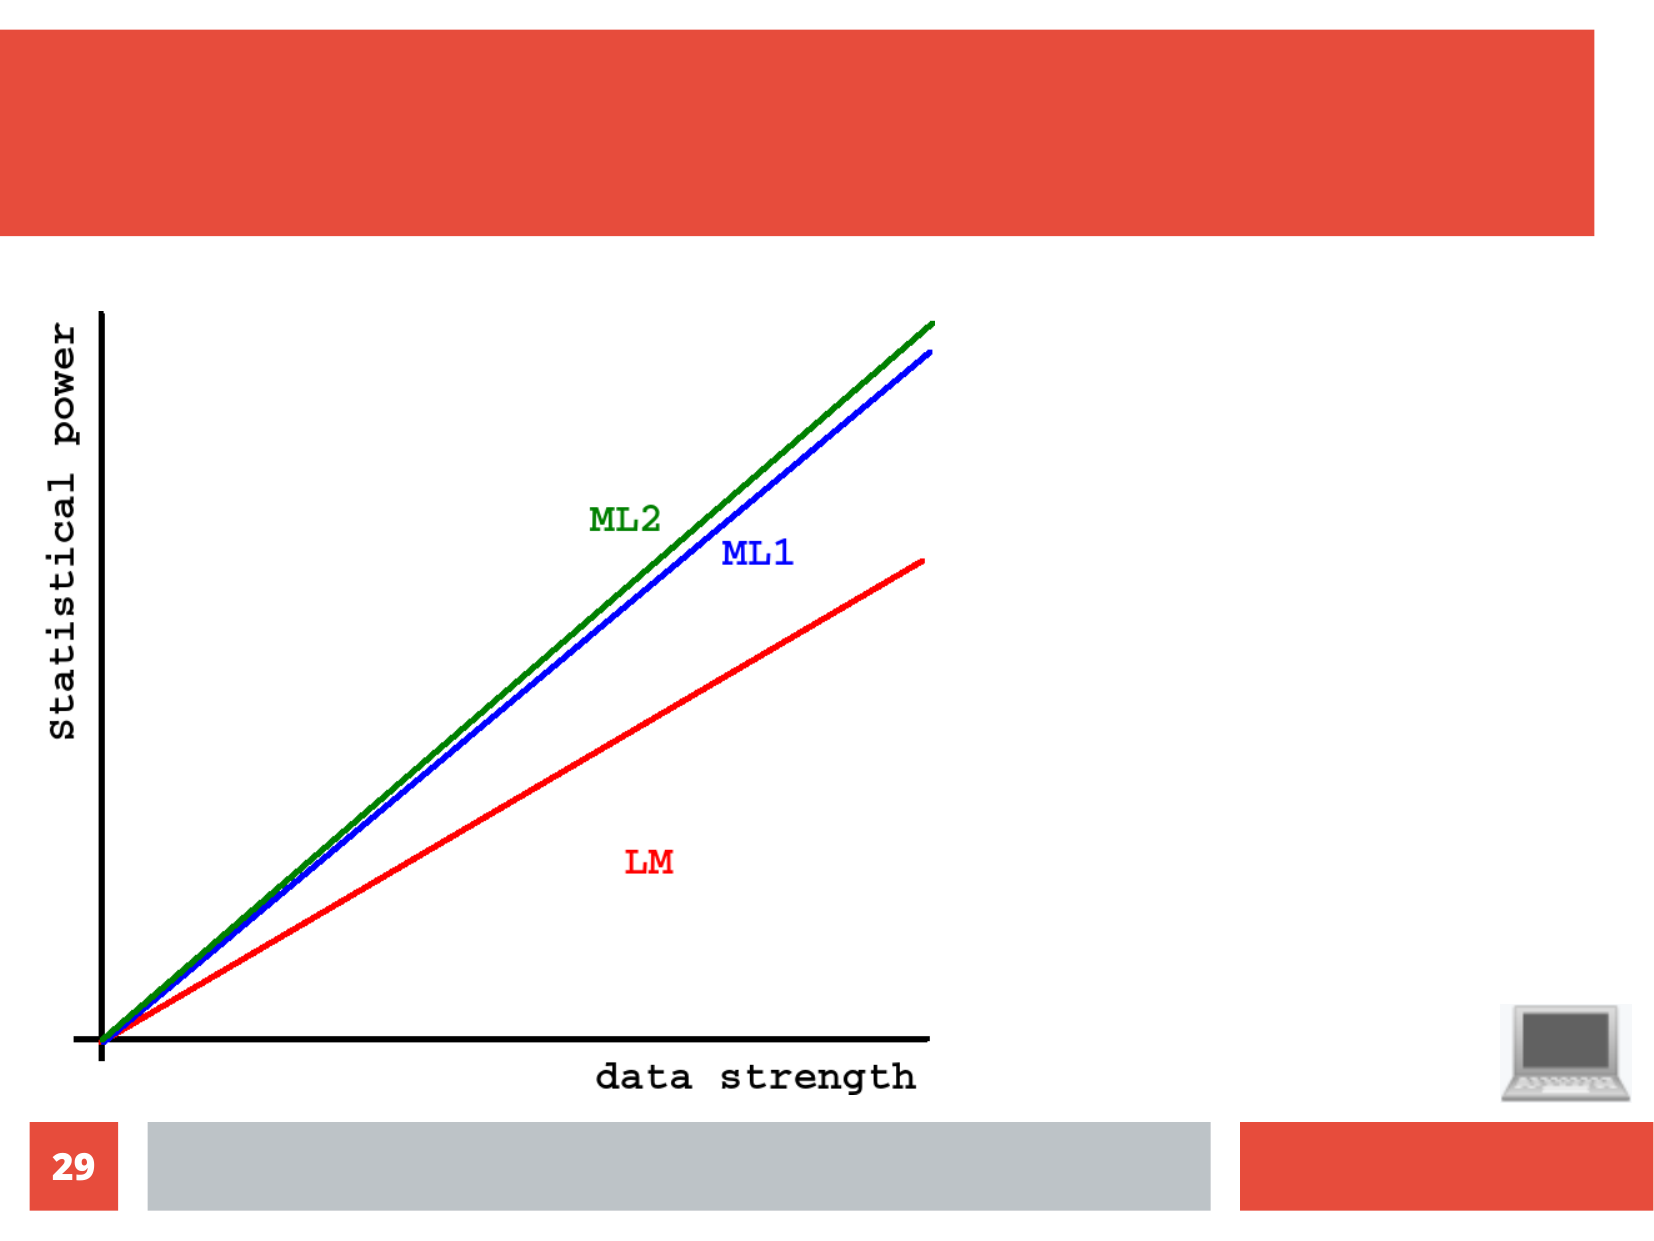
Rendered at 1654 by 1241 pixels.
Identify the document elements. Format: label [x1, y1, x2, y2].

picture [1500, 1004, 1632, 1103]
picture [45, 311, 935, 1096]
